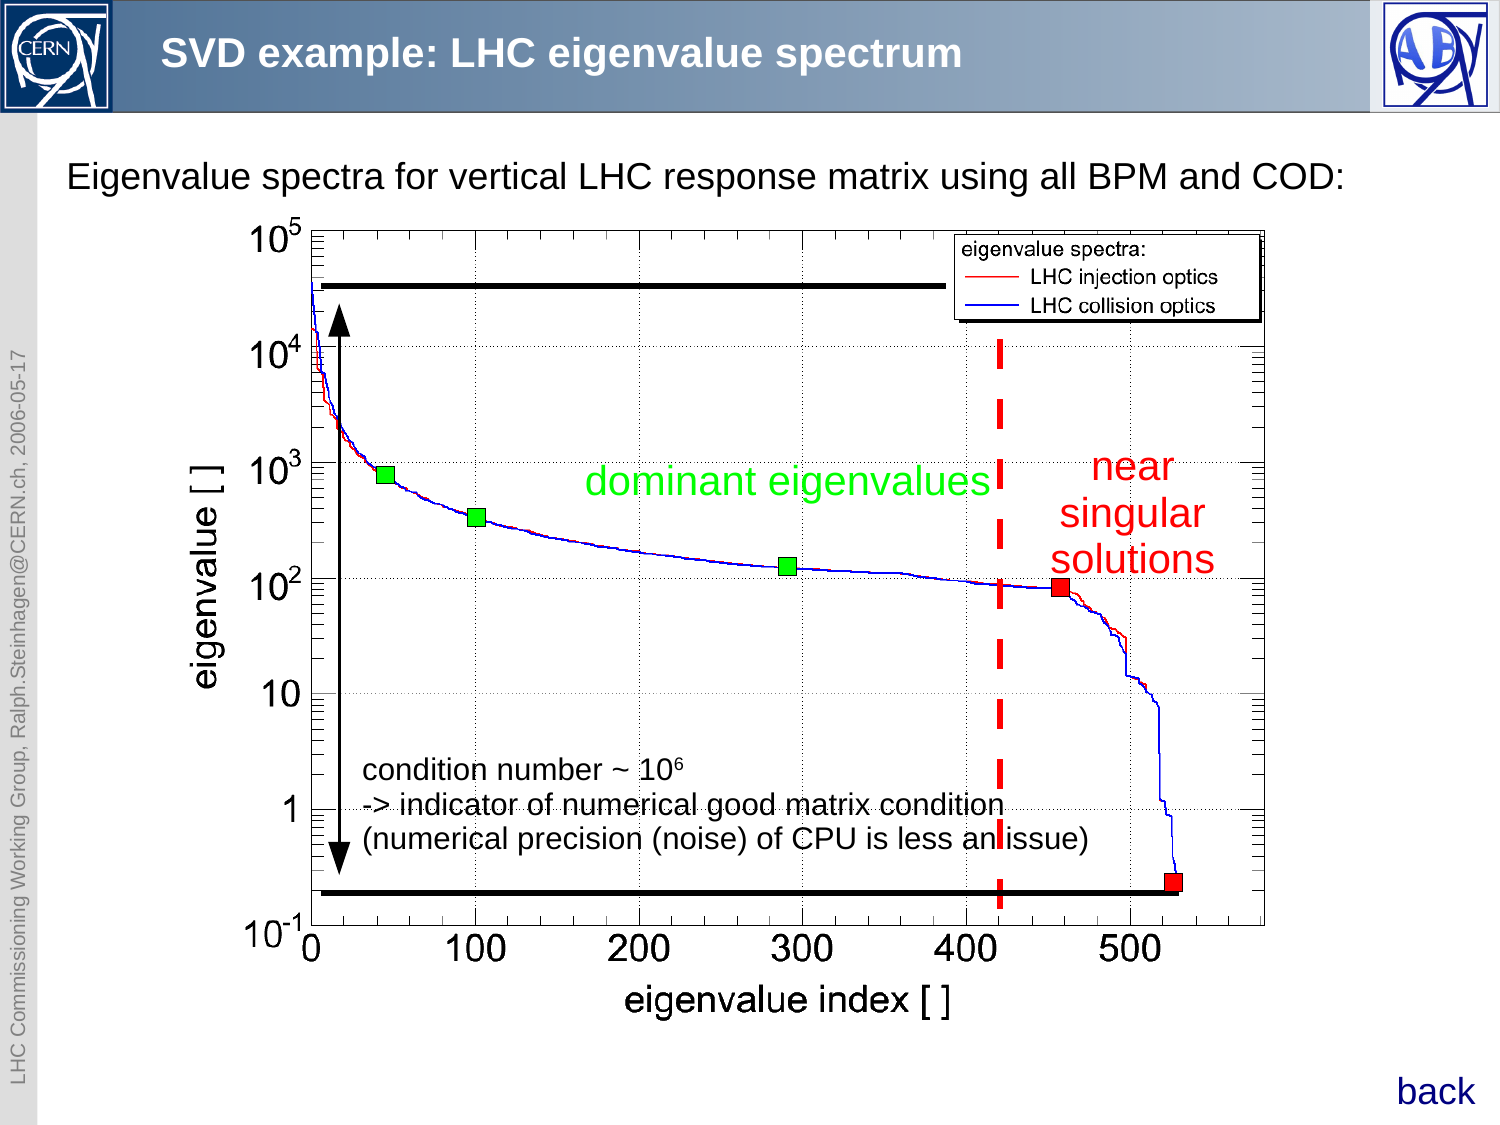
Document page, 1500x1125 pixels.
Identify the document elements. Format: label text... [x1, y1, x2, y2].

picture [178, 214, 1286, 1022]
text_box near singular solutions [1035, 435, 1231, 590]
title SVD example: LHC eigenvalue spectrum [160, 1, 1340, 104]
picture [1382, 1, 1489, 108]
text_box [1164, 873, 1183, 892]
text_box [778, 557, 797, 576]
text_box [1051, 578, 1070, 597]
text_box [376, 466, 395, 484]
text_box condition number ~ 106 -> indicator of numerical good matrix condition (numerical precision (noise) of CPU is less an issue) [347, 744, 1107, 864]
text_box Eigenvalue spectra for vertical LHC response matrix using all BPM and COD: [51, 148, 1447, 205]
text_box [467, 508, 486, 527]
picture [0, 0, 113, 113]
text_box back [1381, 1062, 1500, 1120]
text_box dominant eigenvalues [570, 450, 1007, 512]
